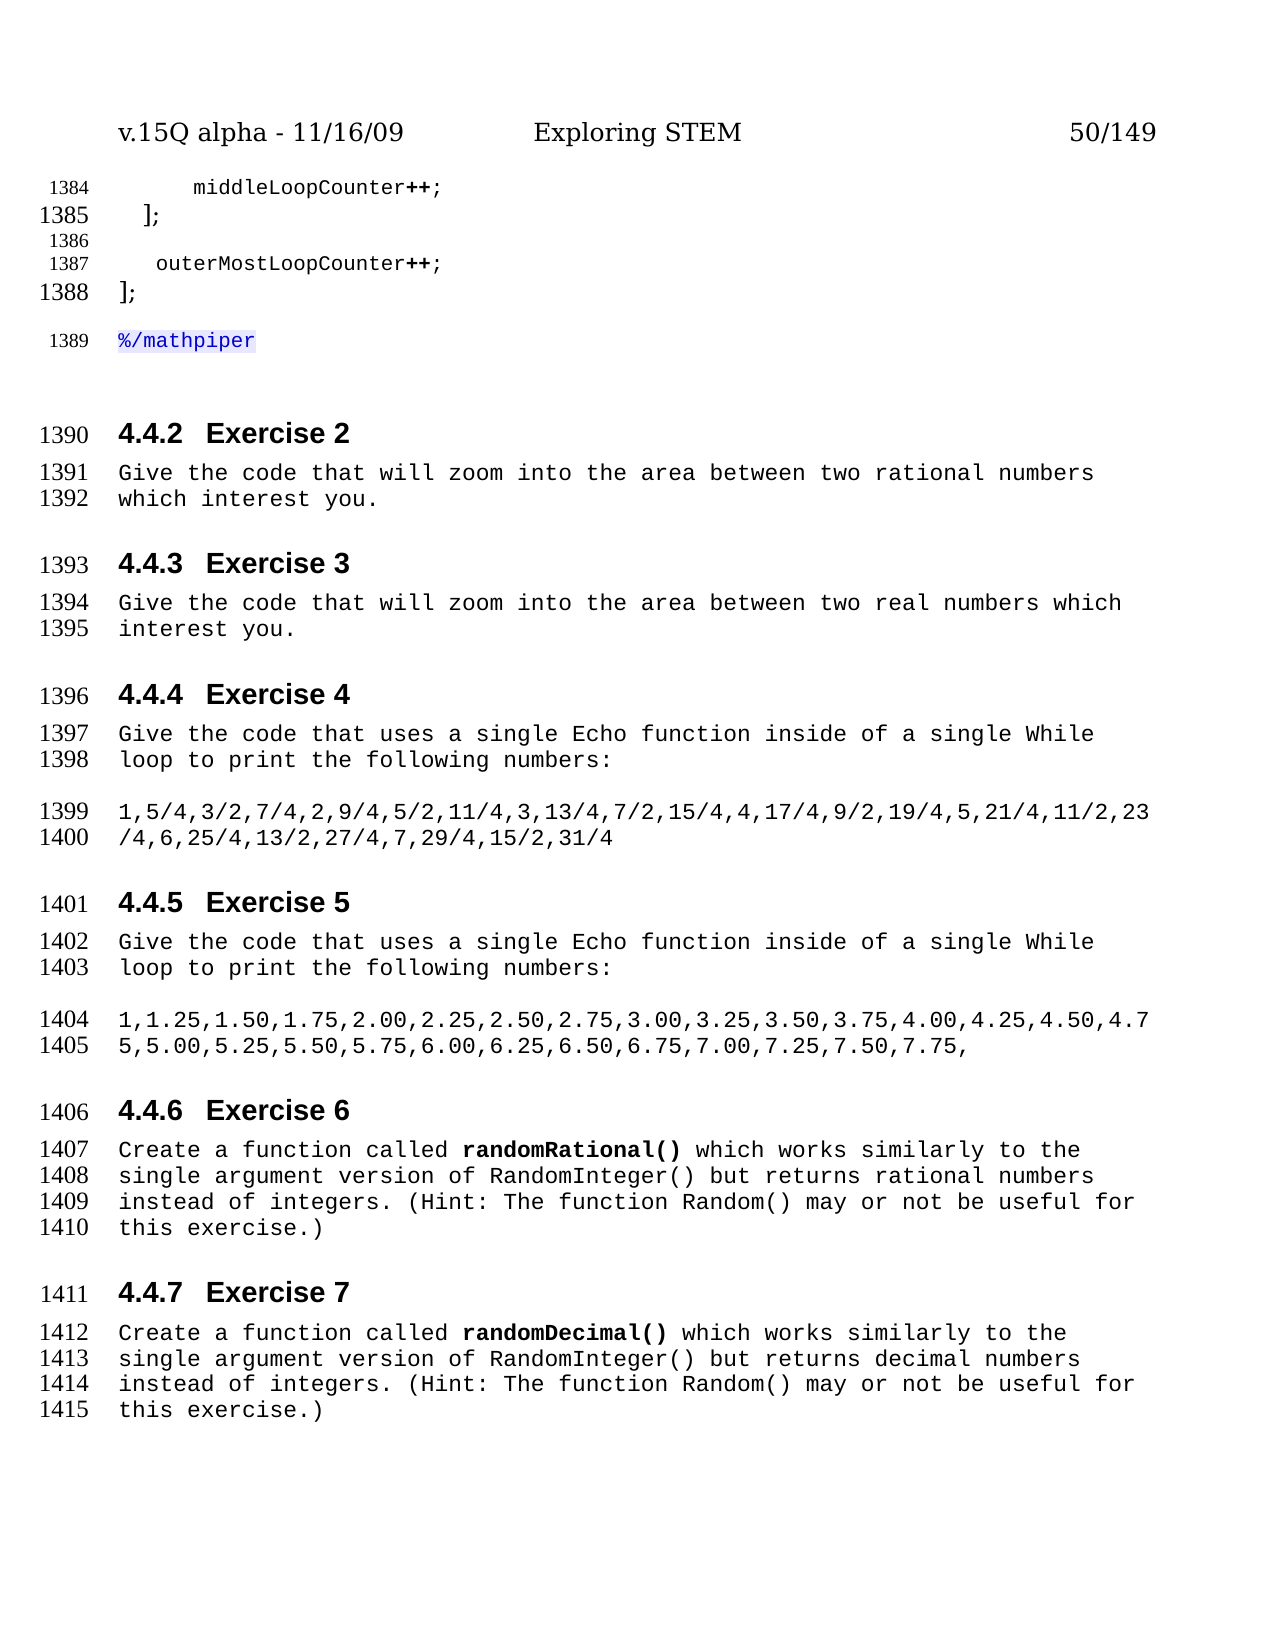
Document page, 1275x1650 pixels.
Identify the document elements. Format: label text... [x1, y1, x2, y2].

text ]; [118, 200, 1157, 229]
subtitle Exercise 3 [118, 546, 1157, 580]
subtitle Exercise 5 [118, 885, 1157, 918]
text Create a function called randomRational() which works similarly to the single argument version of RandomInteger() but returns rational numbers instead of integers. (Hint: The function Random() may or not be useful for this exercise.) [118, 1139, 1157, 1242]
subtitle Exercise 6 [118, 1093, 1157, 1127]
text Give the code that will zoom into the area between two real numbers which interest you. [118, 592, 1157, 644]
text Give the code that uses a single Echo function inside of a single While loop to print the following numbers: [118, 930, 1157, 982]
text Give the code that uses a single Echo function inside of a single While loop to print the following numbers: [118, 722, 1157, 774]
text ]; [118, 277, 1157, 306]
subtitle Exercise 7 [118, 1275, 1157, 1309]
text %/mathpiper [118, 330, 1157, 353]
text 1,1.25,1.50,1.75,2.00,2.25,2.50,2.75,3.00,3.25,3.50,3.75,4.00,4.25,4.50,4.75,5.00,5.25,5.50,5.75,6.00,6.25,6.50,6.75,7.00,7.25,7.50,7.75, [118, 1008, 1157, 1060]
text Give the code that will zoom into the area between two rational numbers which interest you. [118, 461, 1157, 513]
text 1,5/4,3/2,7/4,2,9/4,5/2,11/4,3,13/4,7/2,15/4,4,17/4,9/2,19/4,5,21/4,11/2,23/4,6,25/4,13/2,27/4,7,29/4,15/2,31/4 [118, 800, 1157, 852]
text Create a function called randomDecimal() which works similarly to the single argument version of RandomInteger() but returns decimal numbers instead of integers. (Hint: The function Random() may or not be useful for this exercise.) [118, 1321, 1157, 1425]
subtitle Exercise 4 [118, 677, 1157, 710]
text outerMostLoopCounter++; [118, 253, 1157, 277]
subtitle Exercise 2 [118, 416, 1157, 449]
text middleLoopCounter++; [118, 177, 1157, 200]
